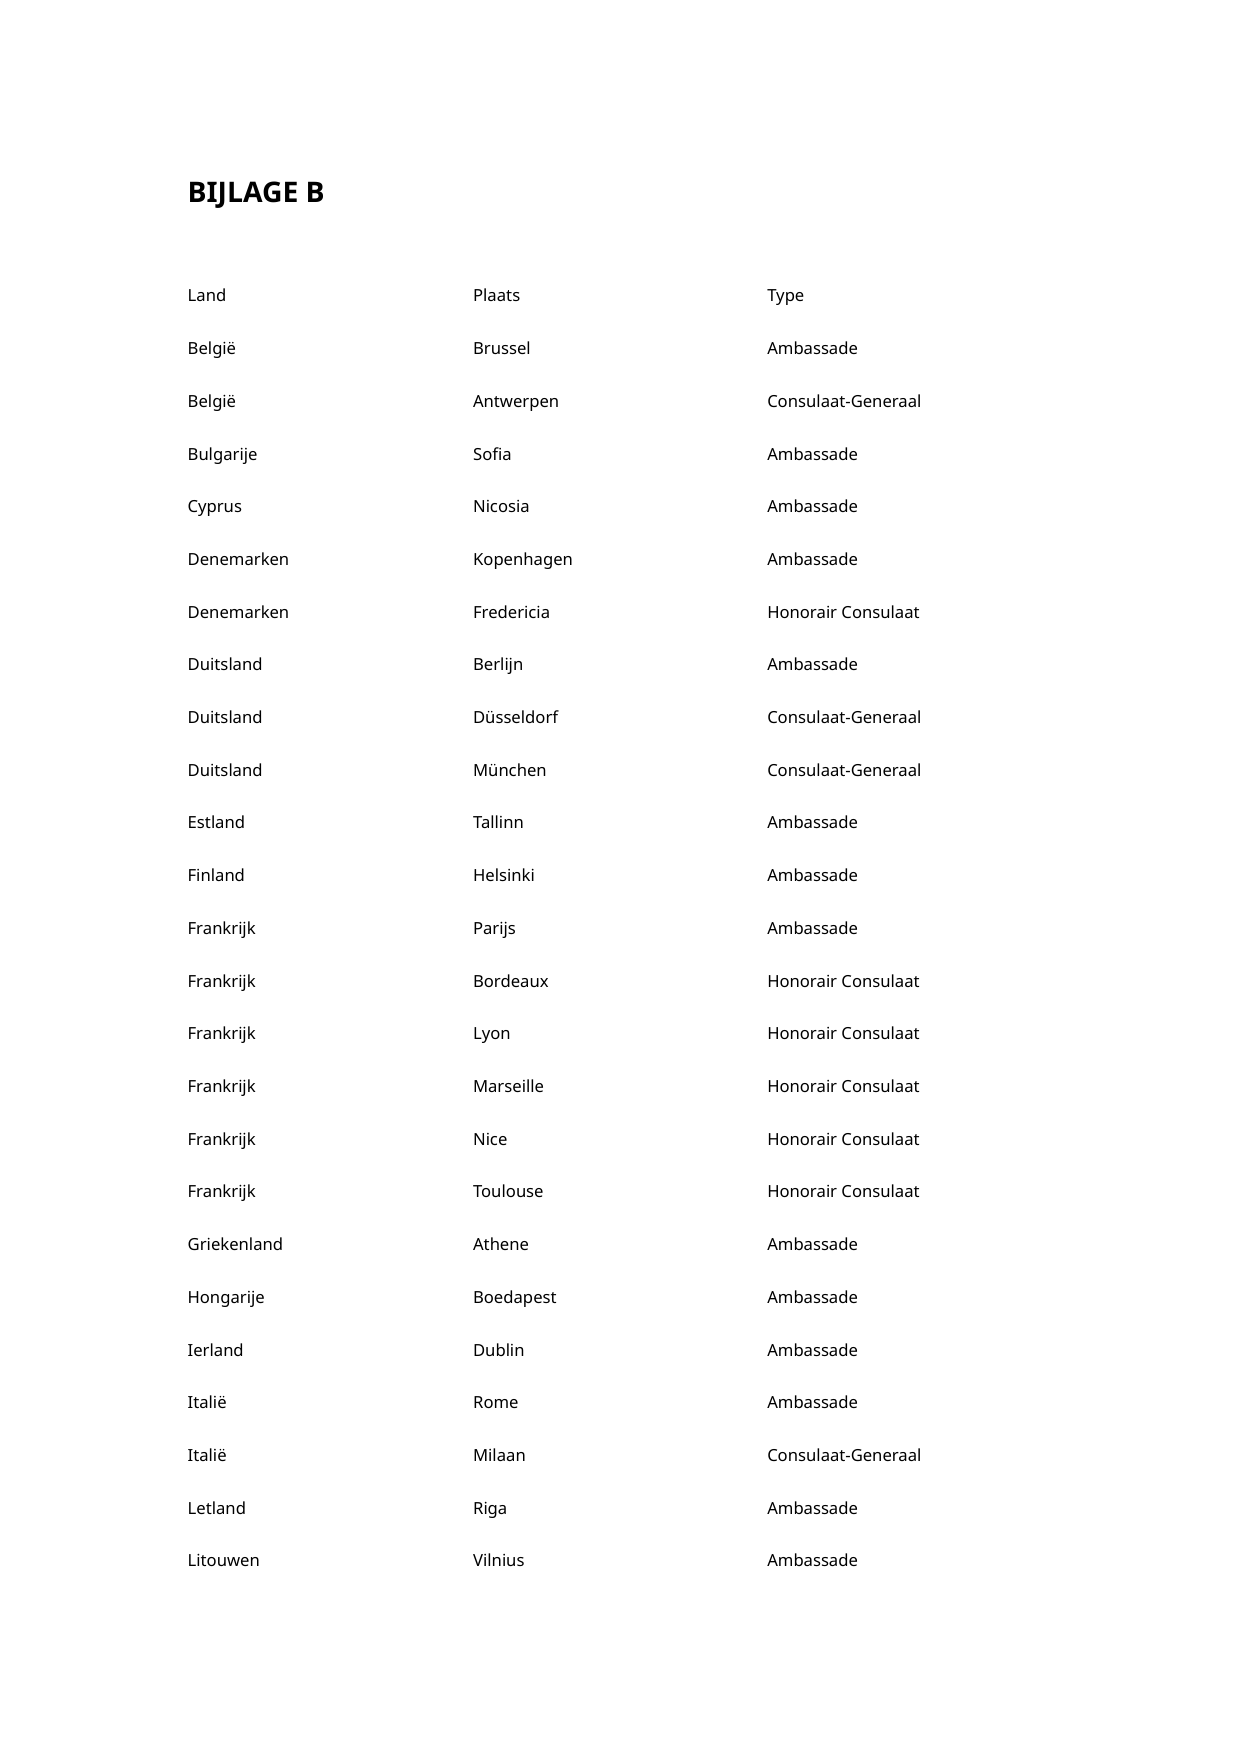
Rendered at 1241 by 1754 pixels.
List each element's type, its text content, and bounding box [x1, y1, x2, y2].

table_cell Toulouse [473, 1180, 767, 1233]
table_cell Bordeaux [473, 969, 767, 1022]
table_cell Italië [188, 1444, 473, 1496]
table_cell Ierland [188, 1338, 473, 1391]
table_cell Honorair Consulaat [767, 1128, 1053, 1180]
table_cell Ambassade [767, 811, 1053, 864]
table_cell Ambassade [767, 1233, 1053, 1286]
table_cell Honorair Consulaat [767, 1075, 1053, 1127]
table_cell Parijs [473, 917, 767, 969]
table_cell Ambassade [767, 442, 1053, 495]
table_cell Ambassade [767, 1391, 1053, 1444]
table_cell Berlijn [473, 653, 767, 706]
table_cell Consulaat-Generaal [767, 706, 1053, 758]
table_cell Honorair Consulaat [767, 969, 1053, 1022]
table_cell Duitsland [188, 653, 473, 706]
table_cell Honorair Consulaat [767, 1022, 1053, 1075]
table_cell Ambassade [767, 337, 1053, 389]
table_cell Lyon [473, 1022, 767, 1075]
table_header Land [188, 284, 473, 337]
table_cell München [473, 759, 767, 811]
table_cell Frankrijk [188, 1180, 473, 1233]
table_cell Athene [473, 1233, 767, 1286]
table_cell Ambassade [767, 495, 1053, 548]
table_cell Frankrijk [188, 1075, 473, 1127]
table_cell Honorair Consulaat [767, 1180, 1053, 1233]
table_cell Denemarken [188, 548, 473, 600]
subtitle BIJLAGE B [187, 172, 1053, 211]
table_cell Consulaat-Generaal [767, 1444, 1053, 1496]
table_cell Nice [473, 1128, 767, 1180]
table_cell Nicosia [473, 495, 767, 548]
table_cell Finland [188, 864, 473, 917]
table_cell Ambassade [767, 1286, 1053, 1338]
table_cell Frankrijk [188, 969, 473, 1022]
table_cell Helsinki [473, 864, 767, 917]
table_cell Duitsland [188, 759, 473, 811]
table_cell Ambassade [767, 917, 1053, 969]
table_cell Vilnius [473, 1549, 767, 1602]
table_cell Estland [188, 811, 473, 864]
table_cell Antwerpen [473, 390, 767, 442]
table_cell Cyprus [188, 495, 473, 548]
table_cell Frankrijk [188, 1022, 473, 1075]
table_cell Letland [188, 1496, 473, 1549]
table_cell Sofia [473, 442, 767, 495]
table_header Plaats [473, 284, 767, 337]
table_cell Consulaat-Generaal [767, 759, 1053, 811]
table_cell Brussel [473, 337, 767, 389]
table_cell Ambassade [767, 653, 1053, 706]
table_cell Ambassade [767, 864, 1053, 917]
table_cell Griekenland [188, 1233, 473, 1286]
table_cell Ambassade [767, 1338, 1053, 1391]
table_cell Boedapest [473, 1286, 767, 1338]
table_cell Hongarije [188, 1286, 473, 1338]
table_cell Fredericia [473, 600, 767, 653]
table_cell Consulaat-Generaal [767, 390, 1053, 442]
table_cell Düsseldorf [473, 706, 767, 758]
table_cell Frankrijk [188, 917, 473, 969]
table_header Type [767, 284, 1053, 337]
table_cell Milaan [473, 1444, 767, 1496]
table_cell Rome [473, 1391, 767, 1444]
table_cell Ambassade [767, 1549, 1053, 1602]
table_cell Duitsland [188, 706, 473, 758]
table_cell Honorair Consulaat [767, 600, 1053, 653]
table_cell Kopenhagen [473, 548, 767, 600]
table_cell Litouwen [188, 1549, 473, 1602]
table_cell België [188, 337, 473, 389]
table_cell België [188, 390, 473, 442]
table_cell Ambassade [767, 1496, 1053, 1549]
table_cell Frankrijk [188, 1128, 473, 1180]
table_cell Riga [473, 1496, 767, 1549]
table_cell Marseille [473, 1075, 767, 1127]
table_cell Bulgarije [188, 442, 473, 495]
table_cell Denemarken [188, 600, 473, 653]
table_cell Dublin [473, 1338, 767, 1391]
table_cell Ambassade [767, 548, 1053, 600]
table_cell Tallinn [473, 811, 767, 864]
table_cell Italië [188, 1391, 473, 1444]
